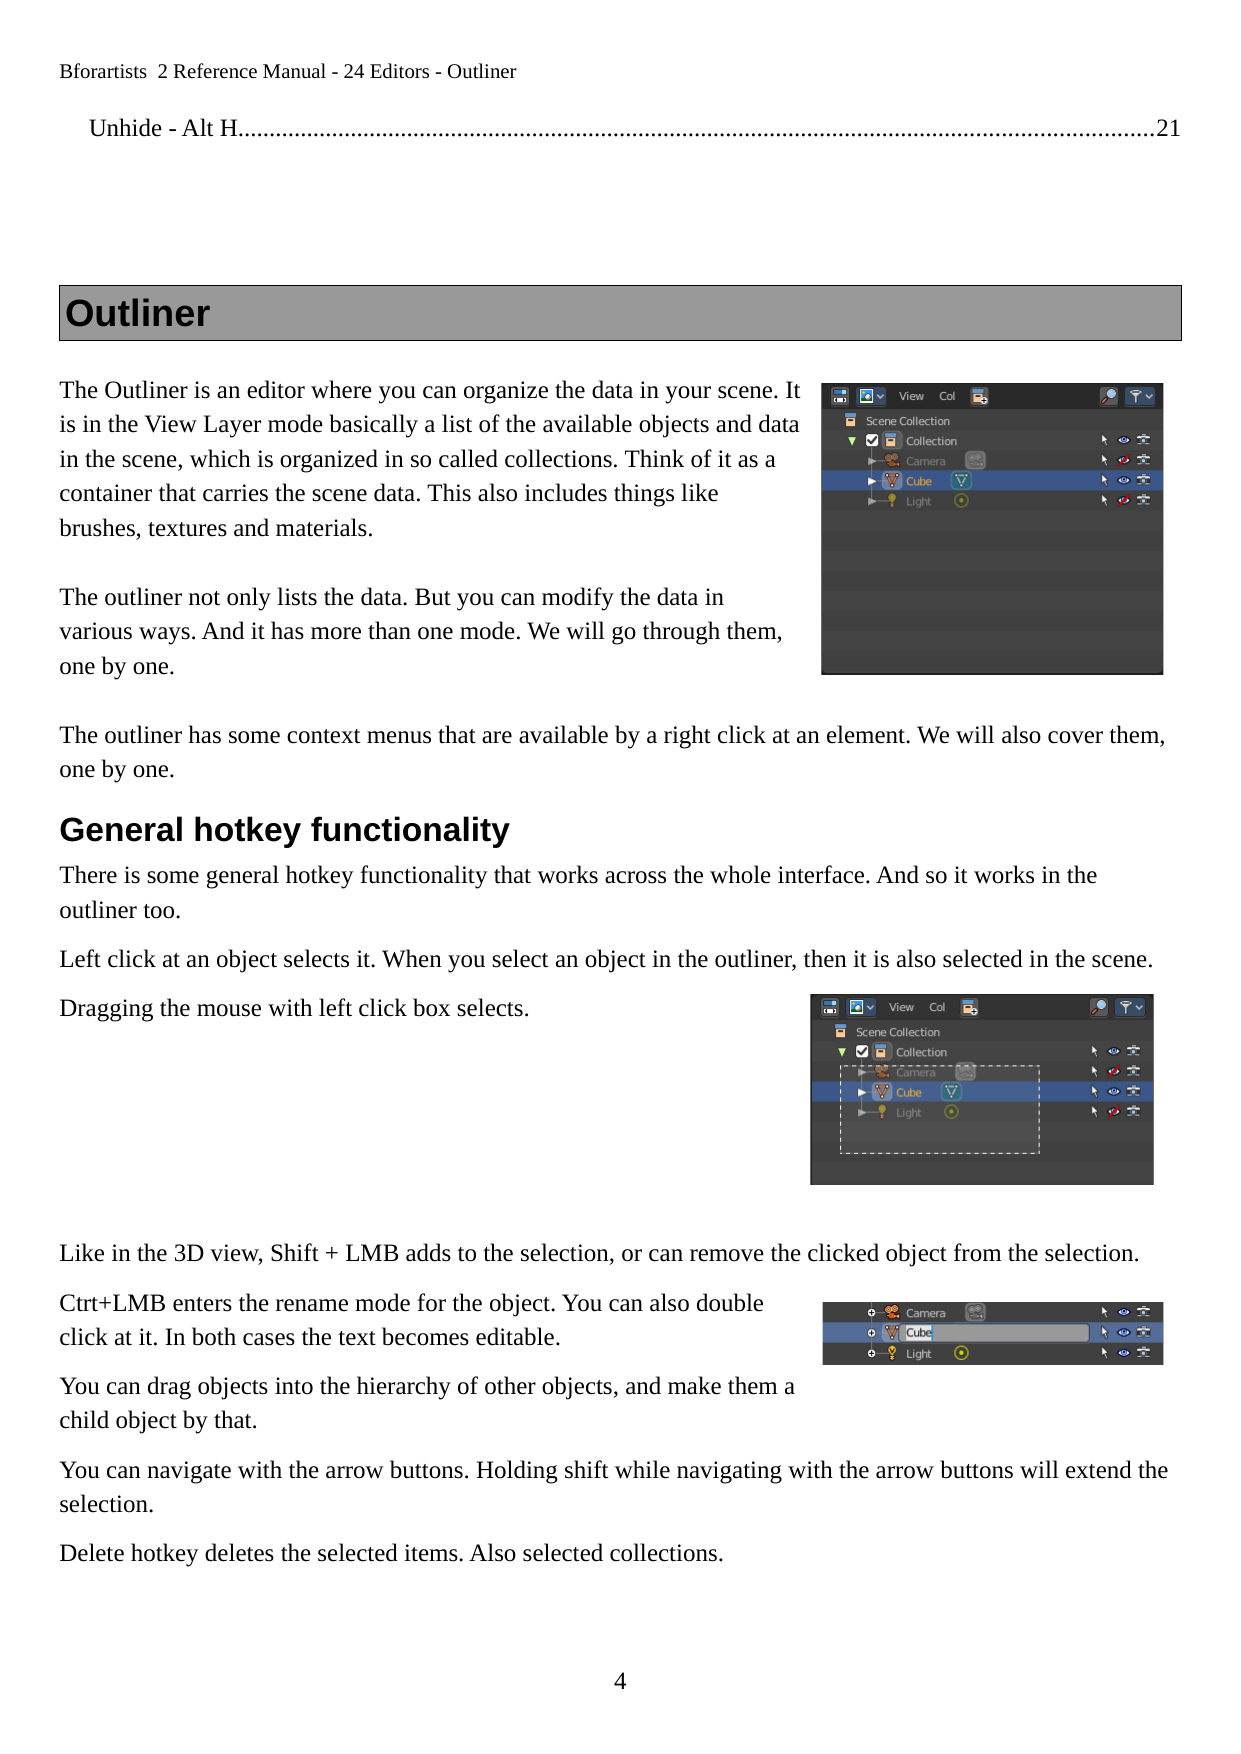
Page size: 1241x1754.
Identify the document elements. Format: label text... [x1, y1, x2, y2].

text You can drag objects into the hierarchy of other objects, and make them a child object by that. [59, 1371, 1181, 1434]
text There is some general hotkey functionality that works across the whole interface. And so it works in the outliner too. [59, 861, 1181, 924]
picture [810, 994, 1154, 1185]
text Delete hotkey deletes the selected items. Also selected collections. [59, 1538, 1181, 1567]
picture [821, 383, 1164, 675]
text You can navigate with the arrow buttons. Holding shift while navigating with the arrow buttons will extend the selection. [59, 1455, 1181, 1518]
text Like in the 3D view, Shift + LMB adds to the selection, or can remove the clicked object from the selection. [59, 1238, 1181, 1267]
text Unhide - Alt H 21 [88, 113, 1181, 141]
text The Outliner is an editor where you can organize the data in your scene. It is in the View Layer mode basically a list of the available objects and data in the scene, which is organized in so called collections. Think of it as a container that carries the scene data. This also includes things like brushes, textures and materials. [59, 375, 1181, 542]
text The outliner has some context menus that are available by a right click at an element. We will also cover them, one by one. [59, 720, 1181, 783]
text The outliner not only lists the data. But you can modify the data in various ways. And it has more than one mode. We will go through them, one by one. [59, 582, 1181, 679]
picture [822, 1302, 1164, 1365]
text Ctrt+LMB enters the rename mode for the object. You can also double click at it. In both cases the text becomes editable. [59, 1288, 1181, 1351]
table_header Outliner [60, 286, 1181, 340]
subtitle General hotkey functionality [59, 809, 1181, 848]
text Dragging the mouse with left click box selects. [59, 993, 1181, 1022]
text Left click at an object selects it. When you select an object in the outliner, then it is also selected in the scene. [59, 944, 1181, 973]
